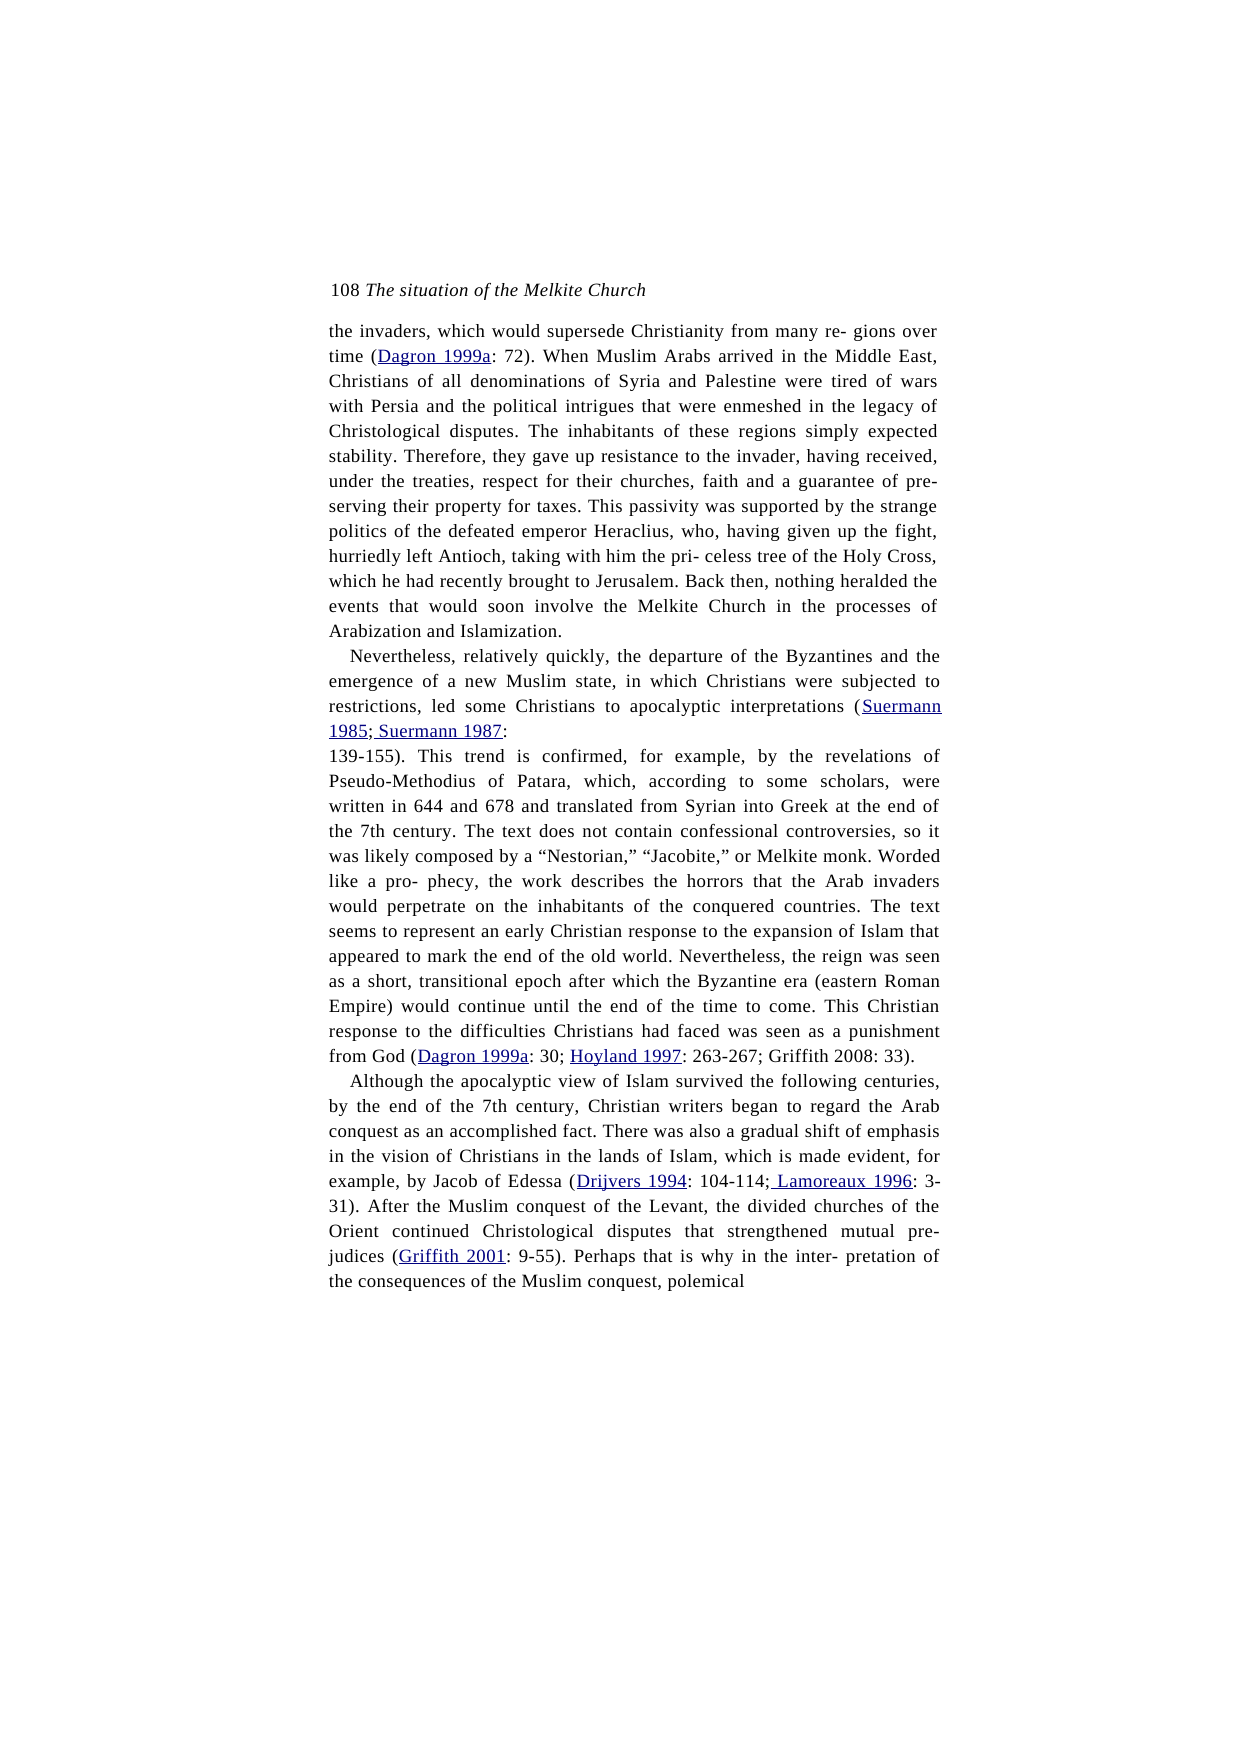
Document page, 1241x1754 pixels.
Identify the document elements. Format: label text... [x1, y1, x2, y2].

text 108 The situation of the Melkite Church [330, 281, 943, 300]
text Nevertheless, relatively quickly, the departure of the Byzantines and the emergence of a new Muslim state, in which Christians were subjected to restrictions, led some Christians to apocalyptic interpretations (Suermann 1985; Suermann 1987: [329, 642, 941, 742]
text Although the apocalyptic view of Islam survived the following centuries, by the end of the 7th century, Christian writers began to regard the Arab conquest as an accomplished fact. There was also a gradual shift of emphasis in the vision of Christians in the lands of Islam, which is made evident, for example, by Jacob of Edessa (Drijvers 1994: 104-114; Lamoreaux 1996: 3-31). After the Muslim conquest of the Levant, the divided churches of the Orient continued Christological disputes that strengthened mutual pre- judices (Griffith 2001: 9-55). Perhaps that is why in the inter- pretation of the consequences of the Muslim conquest, polemical [329, 1067, 941, 1292]
list 155). This trend is confirmed, for example, by the revelations of Pseudo-Methodius of Patara, which, according to some scholars, were written in 644 and 678 and translated from Syrian into Greek at the end of the 7th century. The text does not contain confessional controversies, so it was likely composed by a “Nestorian,” “Jacobite,” or Melkite monk. Worded like a pro- phecy, the work describes the horrors that the Arab invaders would perpetrate on the inhabitants of the conquered countries. The text seems to represent an early Christian response to the expansion of Islam that appeared to mark the end of the old world. Nevertheless, the reign was seen as a short, transitional epoch after which the Byzantine era (eastern Roman Empire) would continue until the end of the time to come. This Christian response to the difficulties Christians had faced was seen as a punishment from God (Dagron 1999a: 30; Hoyland 1997: 263-267; Griffith 2008: 33). [329, 742, 941, 1067]
text the invaders, which would supersede Christianity from many re- gions over time (Dagron 1999a: 72). When Muslim Arabs arrived in the Middle East, Christians of all denominations of Syria and Palestine were tired of wars with Persia and the political intrigues that were enmeshed in the legacy of Christological disputes. The inhabitants of these regions simply expected stability. Therefore, they gave up resistance to the invader, having received, under the treaties, respect for their churches, faith and a guarantee of pre- serving their property for taxes. This passivity was supported by the strange politics of the defeated emperor Heraclius, who, having given up the fight, hurriedly left Antioch, taking with him the pri- celess tree of the Holy Cross, which he had recently brought to Jerusalem. Back then, nothing heralded the events that would soon involve the Melkite Church in the processes of Arabization and Islamization. [329, 317, 939, 642]
